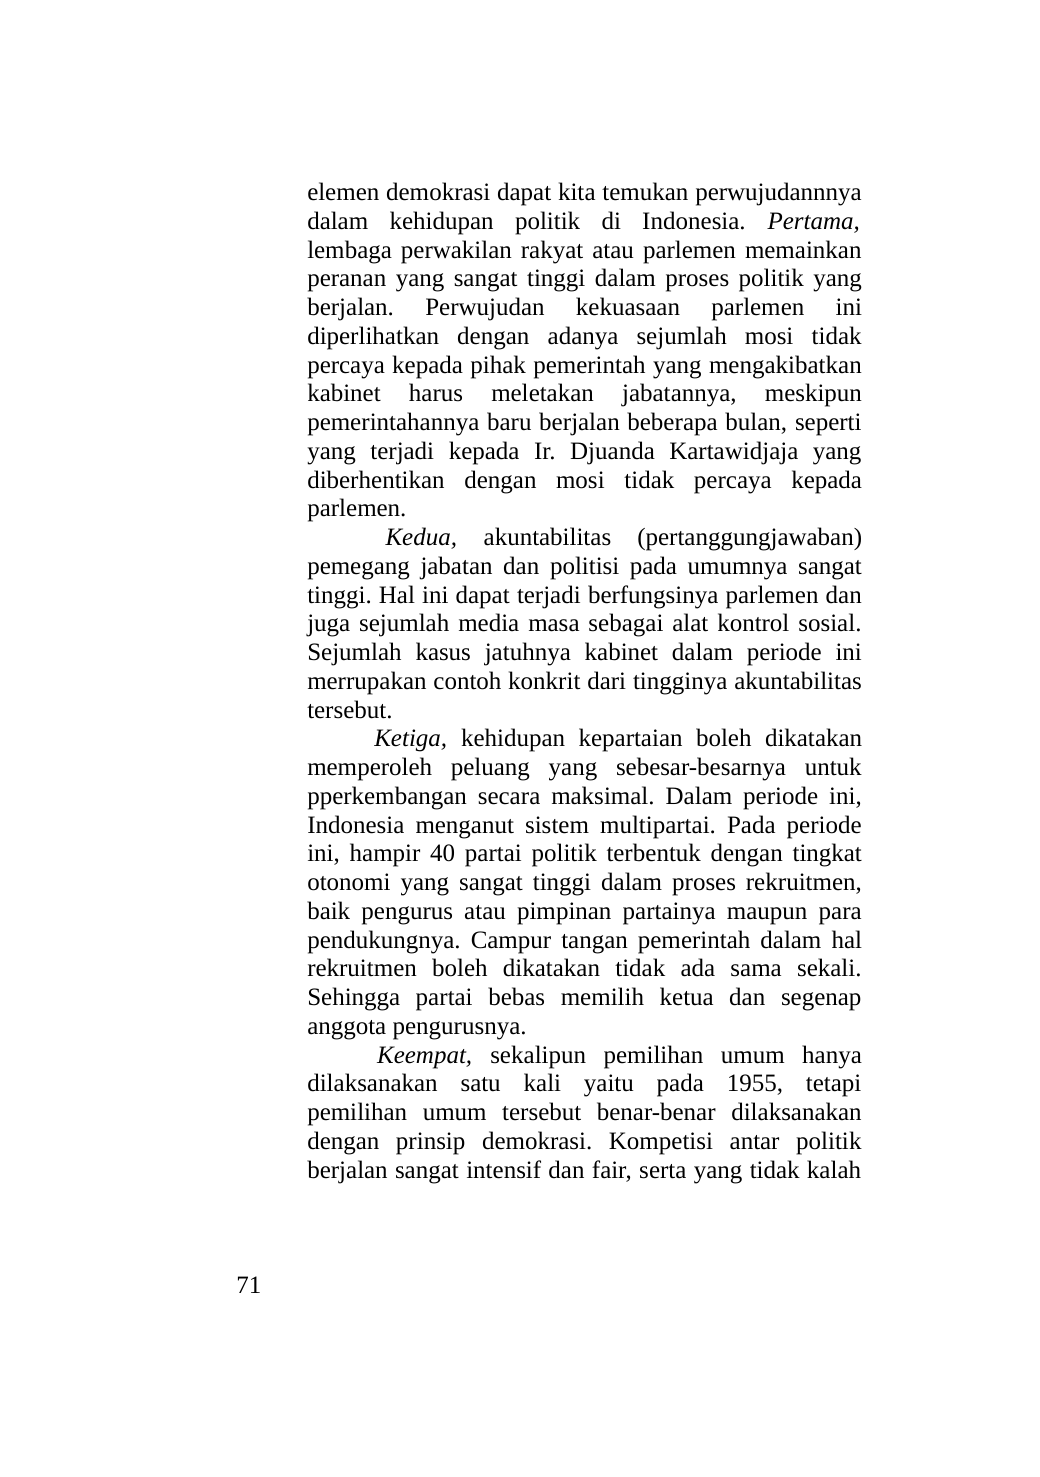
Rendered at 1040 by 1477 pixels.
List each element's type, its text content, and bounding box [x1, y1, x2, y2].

text Kedua, akuntabilitas (pertanggungjawaban) pemegang jabatan dan politisi pada umumnya sangat tinggi. Hal ini dapat terjadi berfungsinya parlemen dan juga sejumlah media masa sebagai alat kontrol sosial. Sejumlah kasus jatuhnya kabinet dalam periode ini merrupakan contoh konkrit dari tingginya akuntabilitas tersebut. [307, 522, 862, 723]
text Keempat, sekalipun pemilihan umum hanya dilaksanakan satu kali yaitu pada 1955, tetapi pemilihan umum tersebut benar-benar dilaksanakan dengan prinsip demokrasi. Kompetisi antar politik berjalan sangat intensif dan fair, serta yang tidak kalah [307, 1040, 862, 1183]
text elemen demokrasi dapat kita temukan perwujudannnya dalam kehidupan politik di Indonesia. Pertama, lembaga perwakilan rakyat atau parlemen memainkan peranan yang sangat tinggi dalam proses politik yang berjalan. Perwujudan kekuasaan parlemen ini diperlihatkan dengan adanya sejumlah mosi tidak percaya kepada pihak pemerintah yang mengakibatkan kabinet harus meletakan jabatannya, meskipun pemerintahannya baru berjalan beberapa bulan, seperti yang terjadi kepada Ir. Djuanda Kartawidjaja yang diberhentikan dengan mosi tidak percaya kepada parlemen. [307, 177, 862, 522]
text Ketiga, kehidupan kepartaian boleh dikatakan memperoleh peluang yang sebesar-besarnya untuk pperkembangan secara maksimal. Dalam periode ini, Indonesia menganut sistem multipartai. Pada periode ini, hampir 40 partai politik terbentuk dengan tingkat otonomi yang sangat tinggi dalam proses rekruitmen, baik pengurus atau pimpinan partainya maupun para pendukungnya. Campur tangan pemerintah dalam hal rekruitmen boleh dikatakan tidak ada sama sekali. Sehingga partai bebas memilih ketua dan segenap anggota pengurusnya. [307, 723, 862, 1040]
